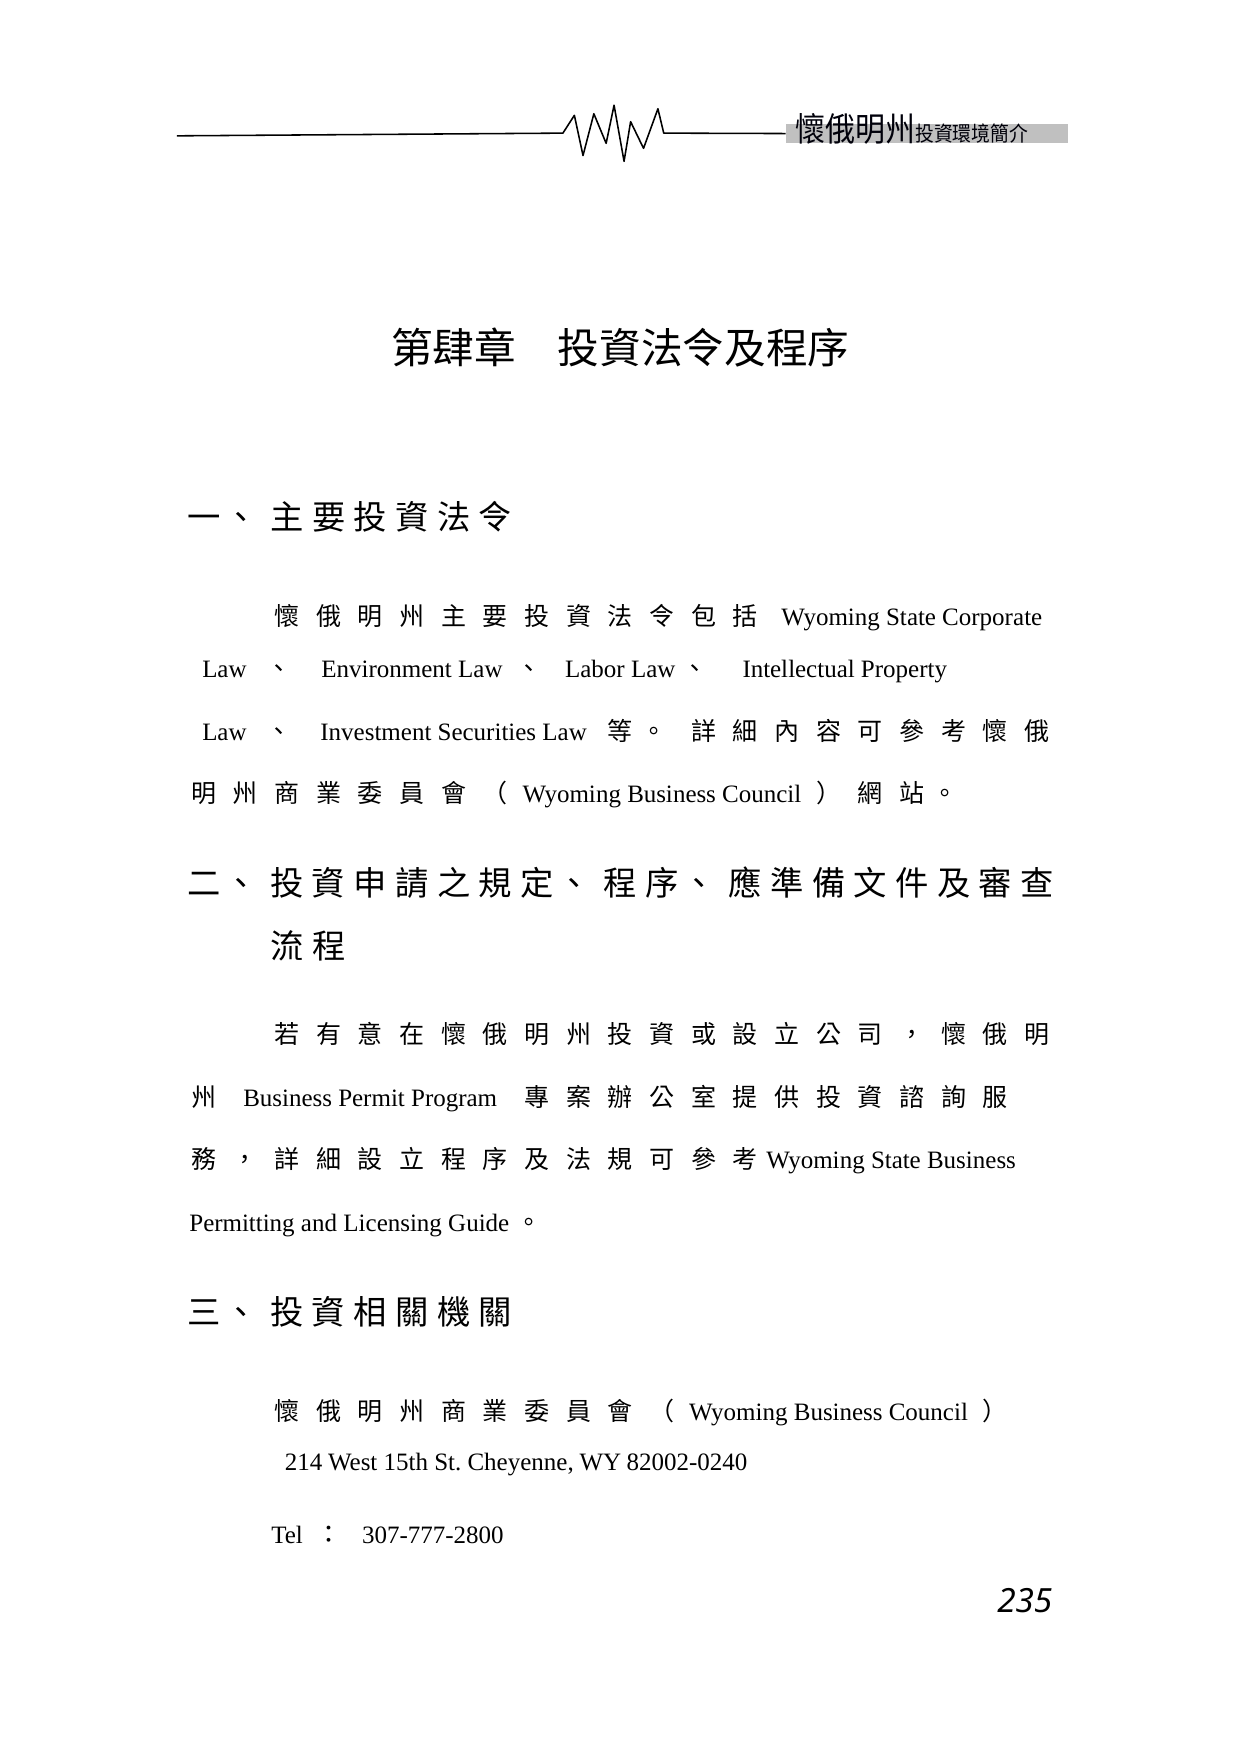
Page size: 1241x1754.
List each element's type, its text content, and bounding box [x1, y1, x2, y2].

text 一、主要投資法令 [183, 473, 1058, 536]
text 第肆章 投資法令及程序 [183, 304, 1058, 366]
text 懷俄明州商業委員會（Wyoming Business Council） [183, 1357, 1058, 1420]
text 若有意在懷俄明州投資或設立公司，懷俄明州Business Permit Program專案辦公室提供投資諮詢服務，詳細設立程序及法規可參考Wyoming State Business Permitting and Licensing Guide。 [183, 991, 1058, 1241]
text 二、投資申請之規定、程序、應準備文件及審查流程 [183, 839, 1058, 964]
text 三、投資相關機關 [183, 1268, 1058, 1330]
text 懷俄明州主要投資法令包括Wyoming State Corporate Law、Environment Law、Labor Law、Intellectual Property Law、Investment Securities Law等。詳細內容可參考懷俄明州商業委員會（Wyoming Business Council）網站。 [183, 563, 1058, 813]
text Tel：307-777-2800 [183, 1482, 1058, 1545]
text 214 West 15th St. Cheyenne, WY 82002-0240 [183, 1420, 1058, 1482]
